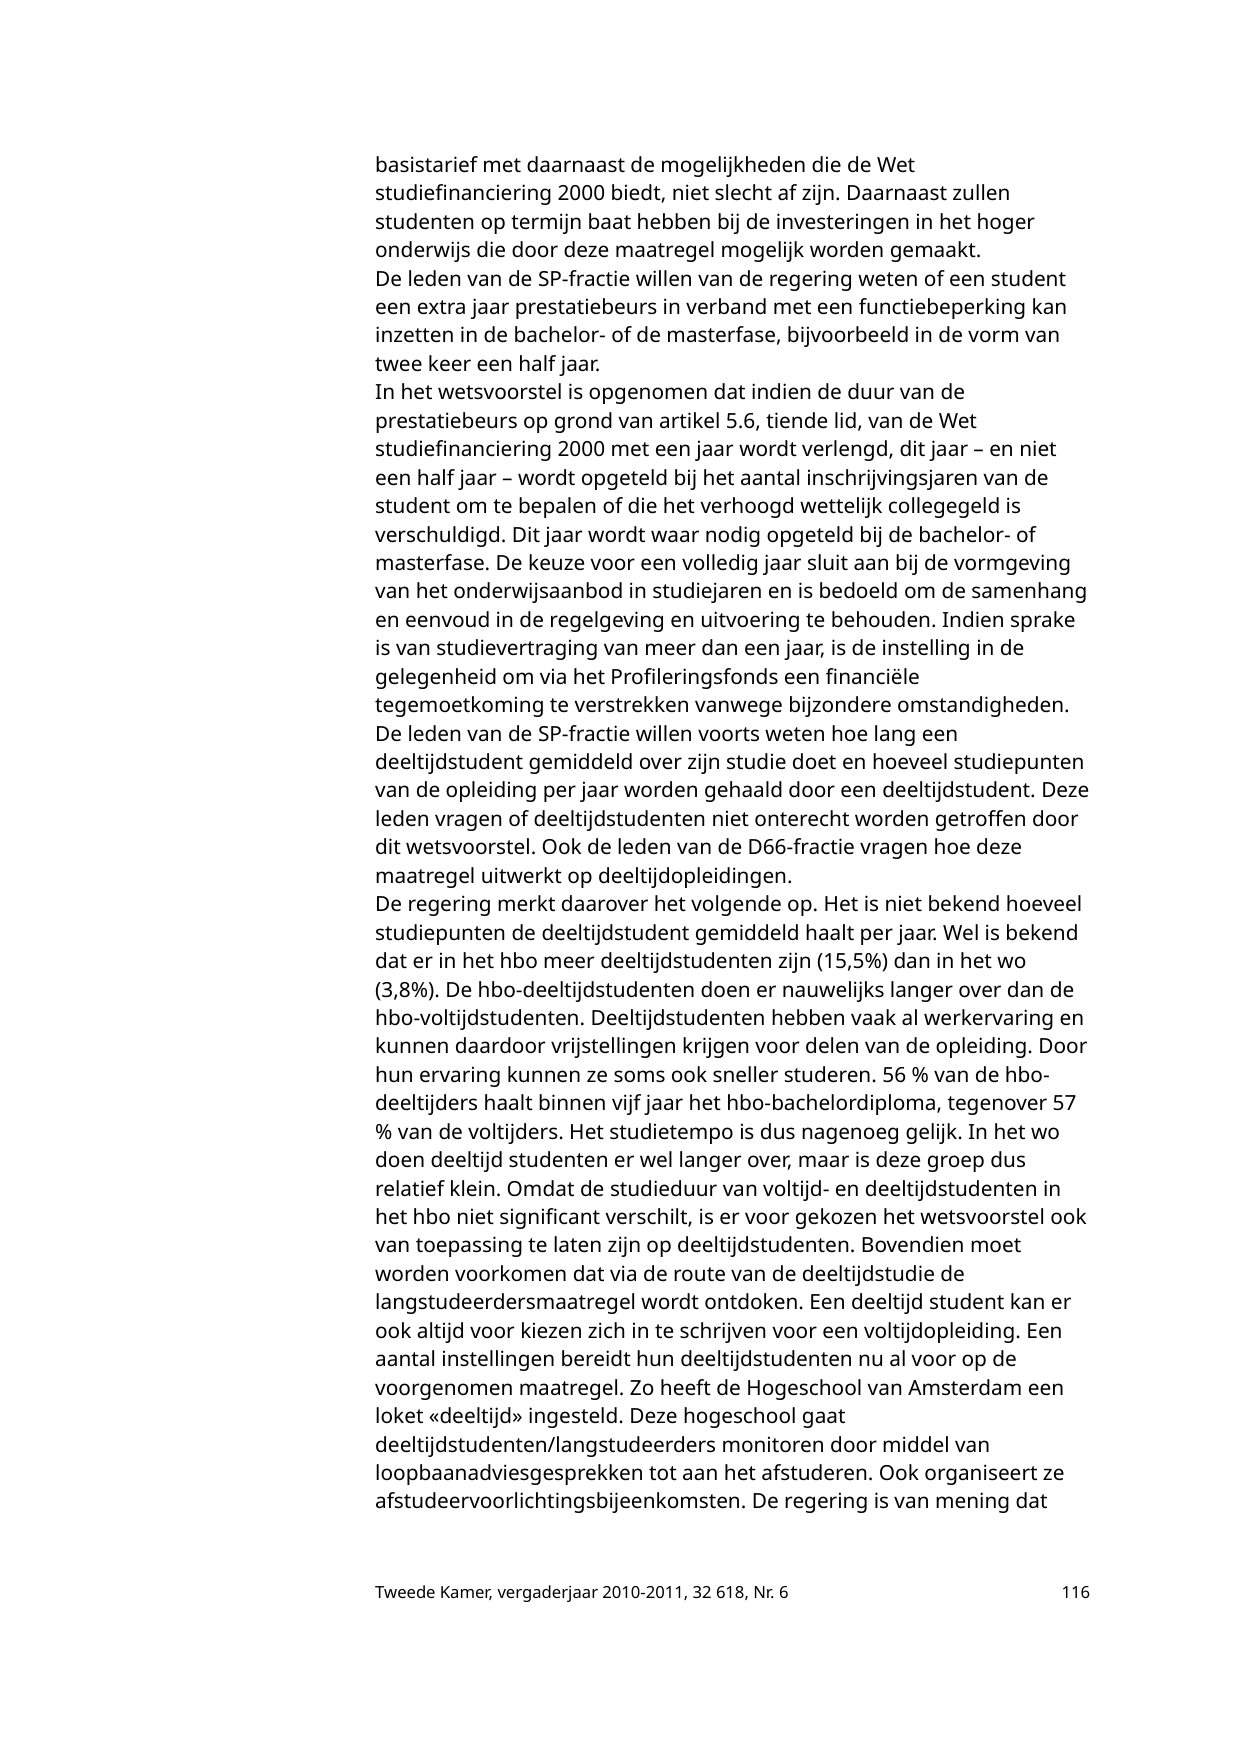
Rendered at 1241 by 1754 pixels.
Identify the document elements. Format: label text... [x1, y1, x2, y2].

text De leden van de SP-fractie willen van de regering weten of een student een extra jaar prestatiebeurs in verband met een functiebeperking kan inzetten in de bachelor- of de masterfase, bijvoorbeeld in de vorm van twee keer een half jaar. [375, 264, 1090, 377]
text De leden van de SP-fractie willen voorts weten hoe lang een deeltijdstudent gemiddeld over zijn studie doet en hoeveel studiepunten van de opleiding per jaar worden gehaald door een deeltijdstudent. Deze leden vragen of deeltijdstudenten niet onterecht worden getroffen door dit wetsvoorstel. Ook de leden van de D66-fractie vragen hoe deze maatregel uitwerkt op deeltijdopleidingen. [375, 719, 1090, 889]
text basistarief met daarnaast de mogelijkheden die de Wet studiefinanciering 2000 biedt, niet slecht af zijn. Daarnaast zullen studenten op termijn baat hebben bij de investeringen in het hoger onderwijs die door deze maatregel mogelijk worden gemaakt. [375, 150, 1090, 264]
text In het wetsvoorstel is opgenomen dat indien de duur van de prestatiebeurs op grond van artikel 5.6, tiende lid, van de Wet studiefinanciering 2000 met een jaar wordt verlengd, dit jaar – en niet een half jaar – wordt opgeteld bij het aantal inschrijvingsjaren van de student om te bepalen of die het verhoogd wettelijk collegegeld is verschuldigd. Dit jaar wordt waar nodig opgeteld bij de bachelor- of masterfase. De keuze voor een volledig jaar sluit aan bij de vormgeving van het onderwijsaanbod in studiejaren en is bedoeld om de samenhang en eenvoud in de regelgeving en uitvoering te behouden. Indien sprake is van studievertraging van meer dan een jaar, is de instelling in de gelegenheid om via het Profileringsfonds een financiële tegemoetkoming te verstrekken vanwege bijzondere omstandigheden. [375, 377, 1090, 719]
text De regering merkt daarover het volgende op. Het is niet bekend hoeveel studiepunten de deeltijdstudent gemiddeld haalt per jaar. Wel is bekend dat er in het hbo meer deeltijdstudenten zijn (15,5%) dan in het wo (3,8%). De hbo-deeltijdstudenten doen er nauwelijks langer over dan de hbo-voltijdstudenten. Deeltijdstudenten hebben vaak al werkervaring en kunnen daardoor vrijstellingen krijgen voor delen van de opleiding. Door hun ervaring kunnen ze soms ook sneller studeren. 56 % van de hbo-deeltijders haalt binnen vijf jaar het hbo-bachelordiploma, tegenover 57 % van de voltijders. Het studietempo is dus nagenoeg gelijk. In het wo doen deeltijd studenten er wel langer over, maar is deze groep dus relatief klein. Omdat de studieduur van voltijd- en deeltijdstudenten in het hbo niet significant verschilt, is er voor gekozen het wetsvoorstel ook van toepassing te laten zijn op deeltijdstudenten. Bovendien moet worden voorkomen dat via de route van de deeltijdstudie de langstudeerdersmaatregel wordt ontdoken. Een deeltijd student kan er ook altijd voor kiezen zich in te schrijven voor een voltijdopleiding. Een aantal instellingen bereidt hun deeltijdstudenten nu al voor op de voorgenomen maatregel. Zo heeft de Hogeschool van Amsterdam een loket «deeltijd» ingesteld. Deze hogeschool gaat deeltijdstudenten/langstudeerders monitoren door middel van loopbaanadviesgesprekken tot aan het afstuderen. Ook organiseert ze afstudeervoorlichtingsbijeenkomsten. De regering is van mening dat [375, 889, 1090, 1515]
